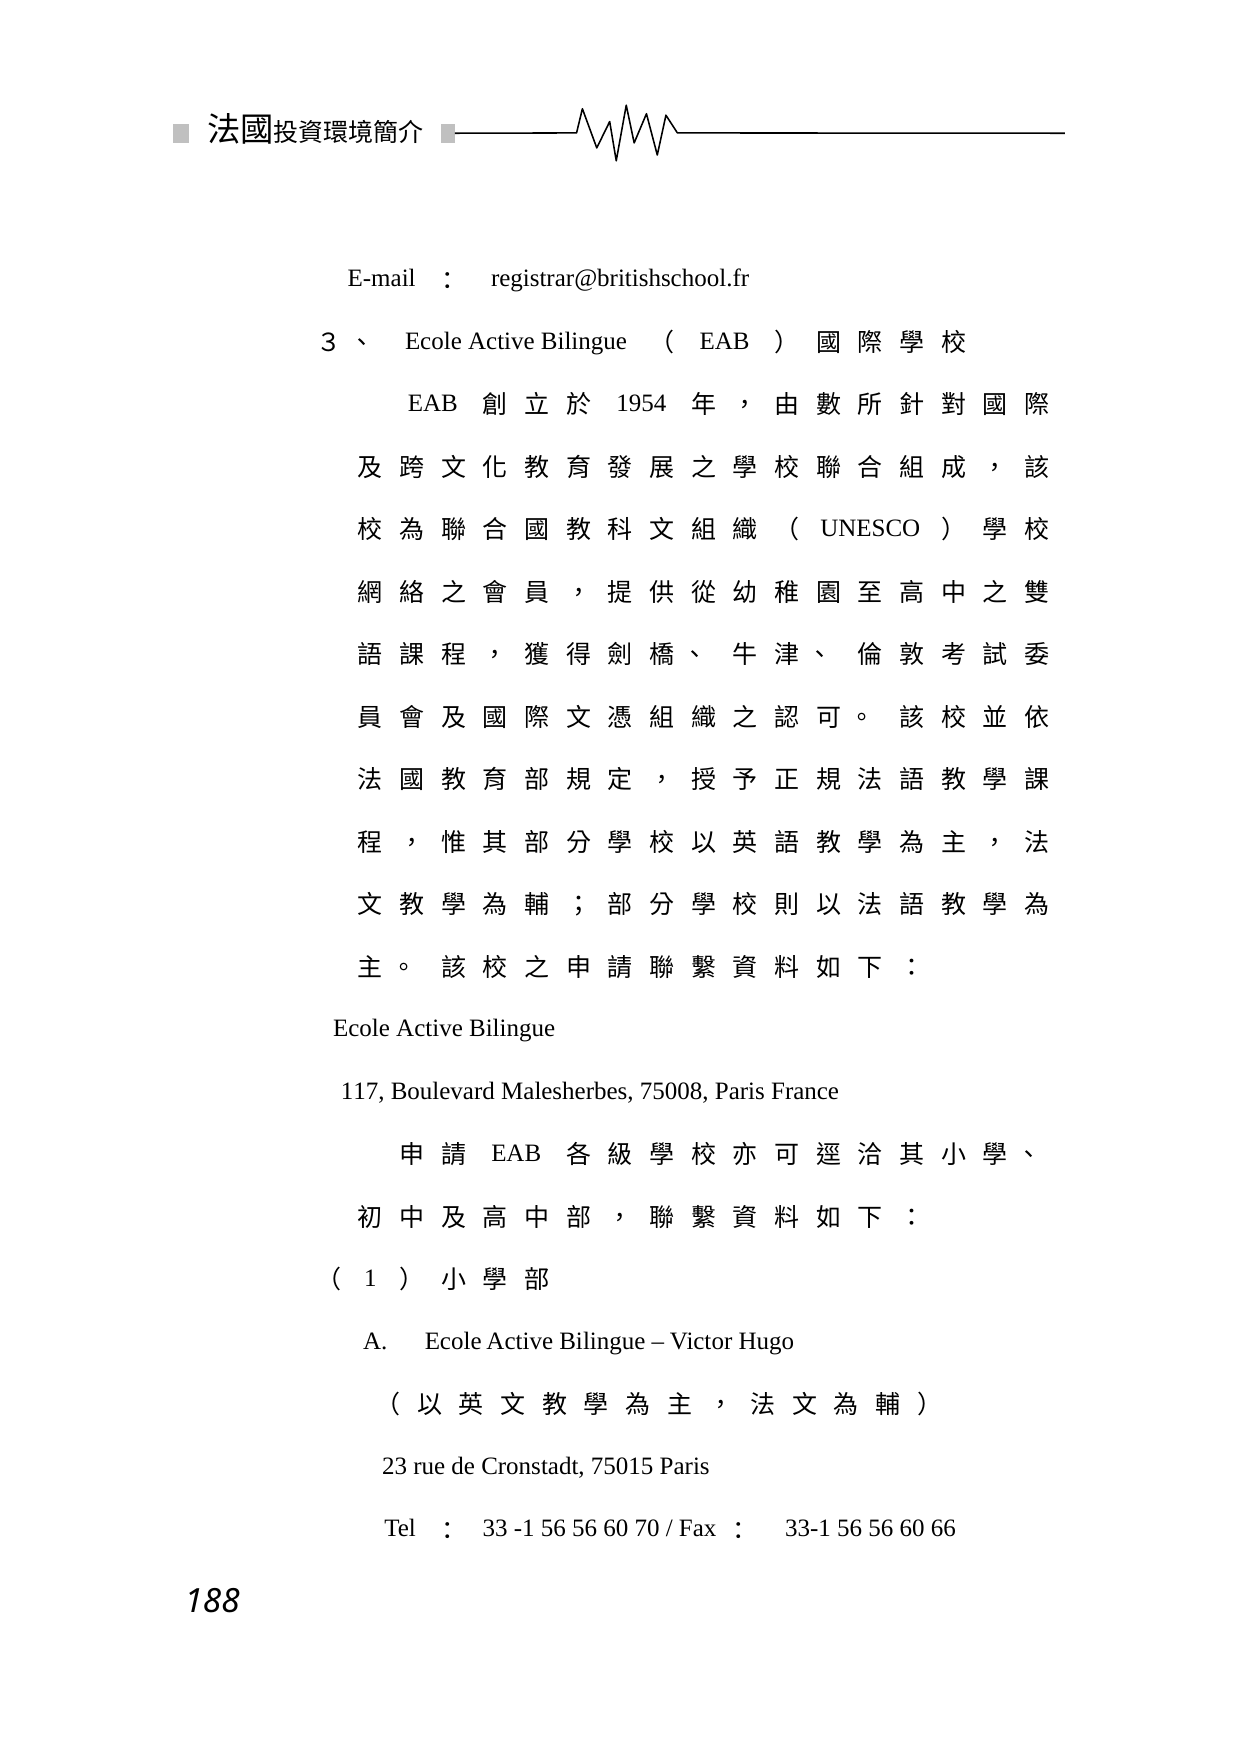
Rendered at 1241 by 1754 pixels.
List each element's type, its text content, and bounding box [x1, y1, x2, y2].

text ３、Ecole Active Bilingue（EAB）國際學校 [281, 299, 1058, 361]
text EAB創立於1954年，由數所針對國際及跨文化教育發展之學校聯合組成，該校為聯合國教科文組織（UNESCO）學校網絡之會員，提供從幼稚園至高中之雙語課程，獲得劍橋、牛津、倫敦考試委員會及國際文憑組織之認可。該校並依法國教育部規定，授予正規法語教學課程，惟其部分學校以英語教學為主，法文教學為輔；部分學校則以法語教學為主。該校之申請聯繫資料如下： [330, 361, 1058, 986]
text A. Ecole Active Bilingue – Victor Hugo [330, 1299, 1058, 1361]
text Tel：33 -1 56 56 60 70 / Fax：33-1 56 56 60 66 [330, 1486, 1058, 1549]
text E-mail：registrar@britishschool.fr [281, 236, 1058, 299]
text Ecole Active Bilingue [281, 986, 1058, 1049]
text 申請EAB各級學校亦可逕洽其小學、初中及高中部，聯繫資料如下： [330, 1111, 1058, 1236]
text 117, Boulevard Malesherbes, 75008, Paris France [281, 1049, 1058, 1111]
text （以英文教學為主，法文為輔） [330, 1361, 1058, 1424]
text （1）小學部 [306, 1236, 1058, 1299]
text 23 rue de Cronstadt, 75015 Paris [330, 1424, 1058, 1486]
